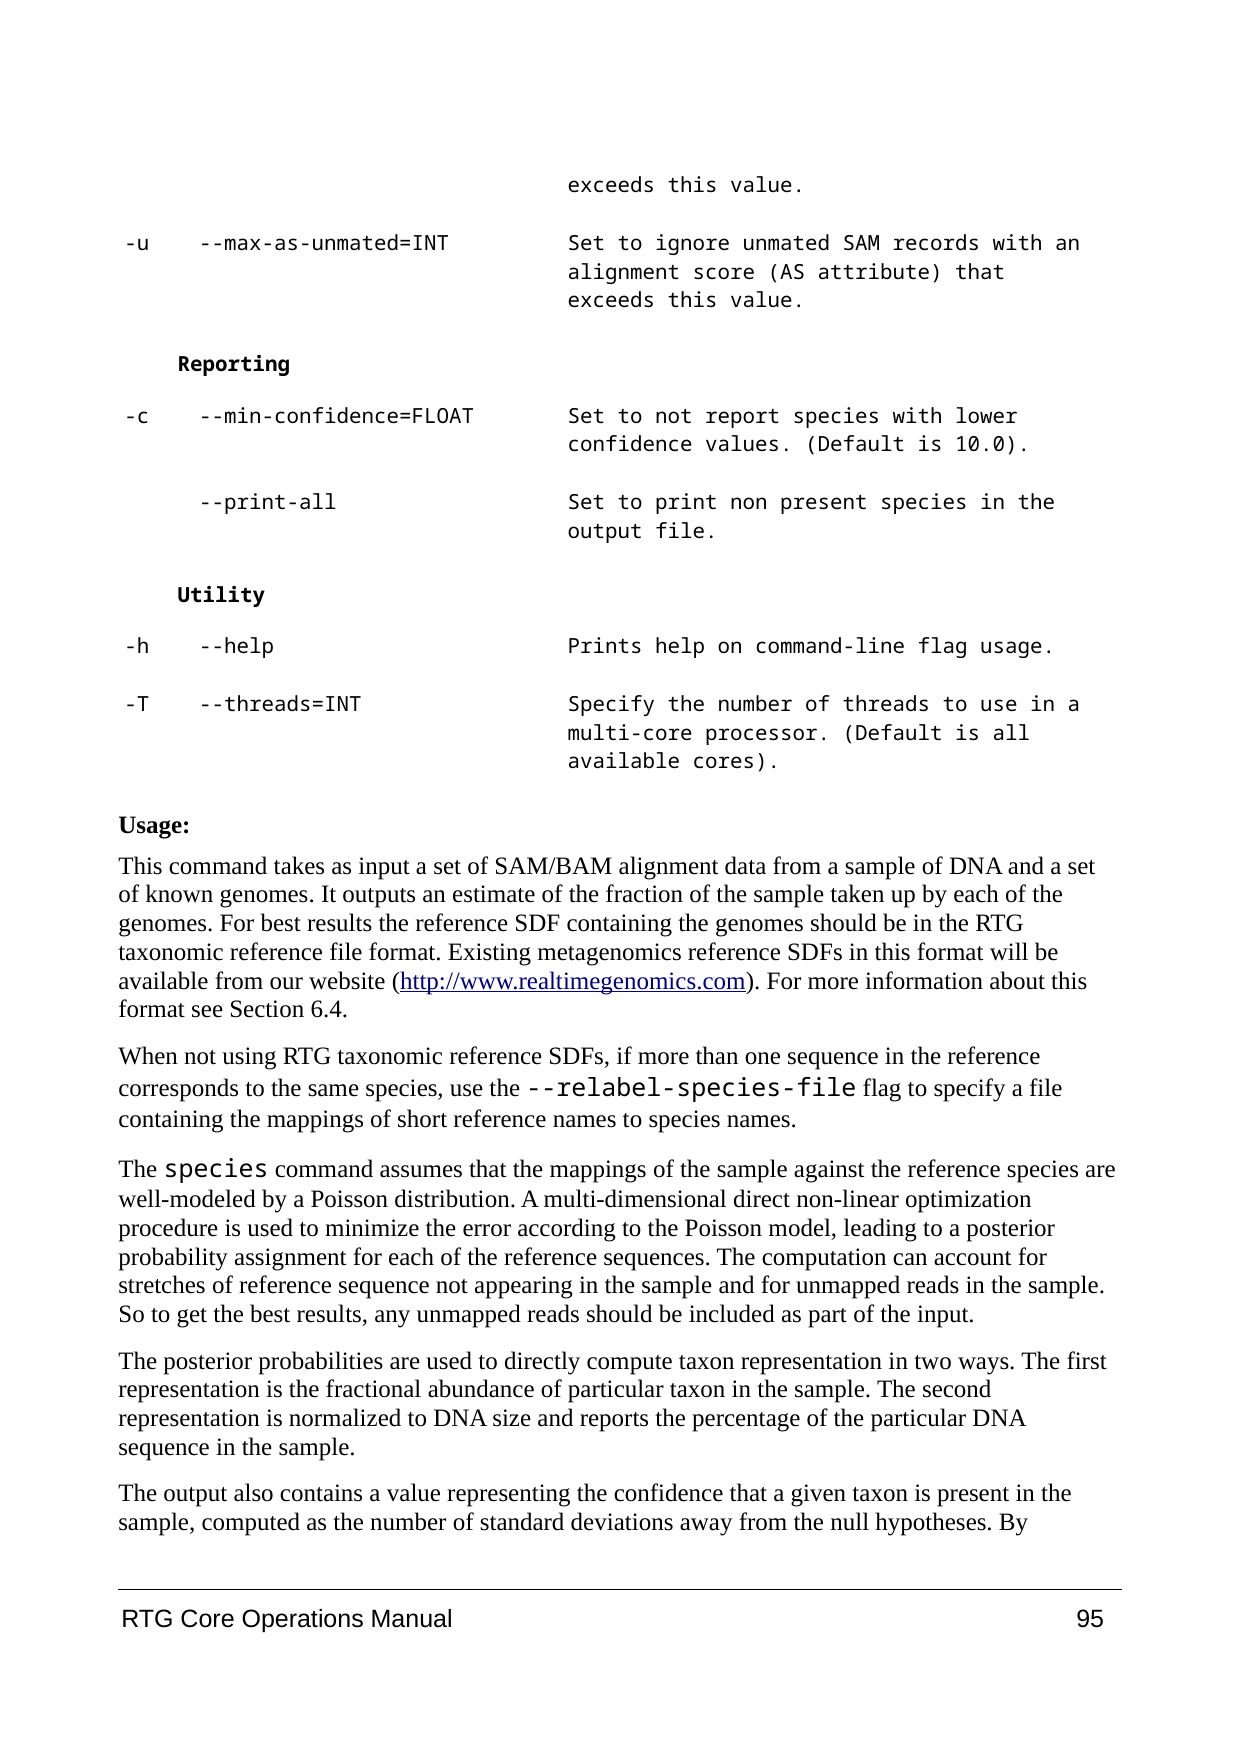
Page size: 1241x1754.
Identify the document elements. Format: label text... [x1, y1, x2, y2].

text Utility [177, 580, 1122, 608]
text When not using RTG taxonomic reference SDFs, if more than one sequence in the reference corresponds to the same species, use the --relabel-species-file flag to specify a file containing the mappings of short reference names to species names. [118, 1041, 1122, 1133]
table_cell -T [118, 678, 193, 793]
table_cell Specify the number of threads to use in a multi-core processor. (Default is all available cores). [561, 678, 1093, 793]
table_cell --threads=INT [193, 678, 561, 793]
text The posterior probabilities are used to directly compute taxon representation in two ways. The first representation is the fractional abundance of particular taxon in the sample. The second representation is normalized to DNA size and reports the percentage of the particular DNA sequence in the sample. [118, 1346, 1122, 1461]
text Reporting [177, 349, 1122, 377]
table_cell Set to ignore unmated SAM records with an alignment score (AS attribute) that exceeds this value. [561, 217, 1093, 331]
table_cell [193, 159, 561, 217]
table_cell exceeds this value. [561, 159, 1093, 217]
table_cell [118, 159, 193, 217]
table_cell [118, 476, 193, 562]
table_header Set to not report species with lower confidence values. (Default is 10.0). [561, 389, 1093, 476]
table_cell --max-as-unmated=INT [193, 217, 561, 331]
table_header -h [118, 620, 193, 678]
table_header -c [118, 389, 193, 476]
table_cell Set to print non present species in the output file. [561, 476, 1093, 562]
text The output also contains a value representing the confidence that a given taxon is present in the sample, computed as the number of standard deviations away from the null hypotheses. By [118, 1478, 1122, 1536]
table_cell -u [118, 217, 193, 331]
text This command takes as input a set of SAM/BAM alignment data from a sample of DNA and a set of known genomes. It outputs an estimate of the fraction of the sample taken up by each of the genomes. For best results the reference SDF containing the genomes should be in the RTG taxonomic reference file format. Existing metagenomics reference SDFs in this format will be available from our website (http://www.realtimegenomics.com). For more information about this format see Section 6.4. [118, 851, 1122, 1023]
table_header --min-confidence=FLOAT [193, 389, 561, 476]
table_cell --print-all [193, 476, 561, 562]
subtitle Usage: [118, 810, 1122, 839]
text The species command assumes that the mappings of the sample against the reference species are well-modeled by a Poisson distribution. A multi-dimensional direct non-linear optimization procedure is used to minimize the error according to the Poisson model, leading to a posterior probability assignment for each of the reference sequences. The computation can account for stretches of reference sequence not appearing in the sample and for unmapped reads in the sample. So to get the best results, any unmapped reads should be included as part of the input. [118, 1150, 1122, 1328]
table_header Prints help on command-line flag usage. [561, 620, 1093, 678]
table_header --help [193, 620, 561, 678]
